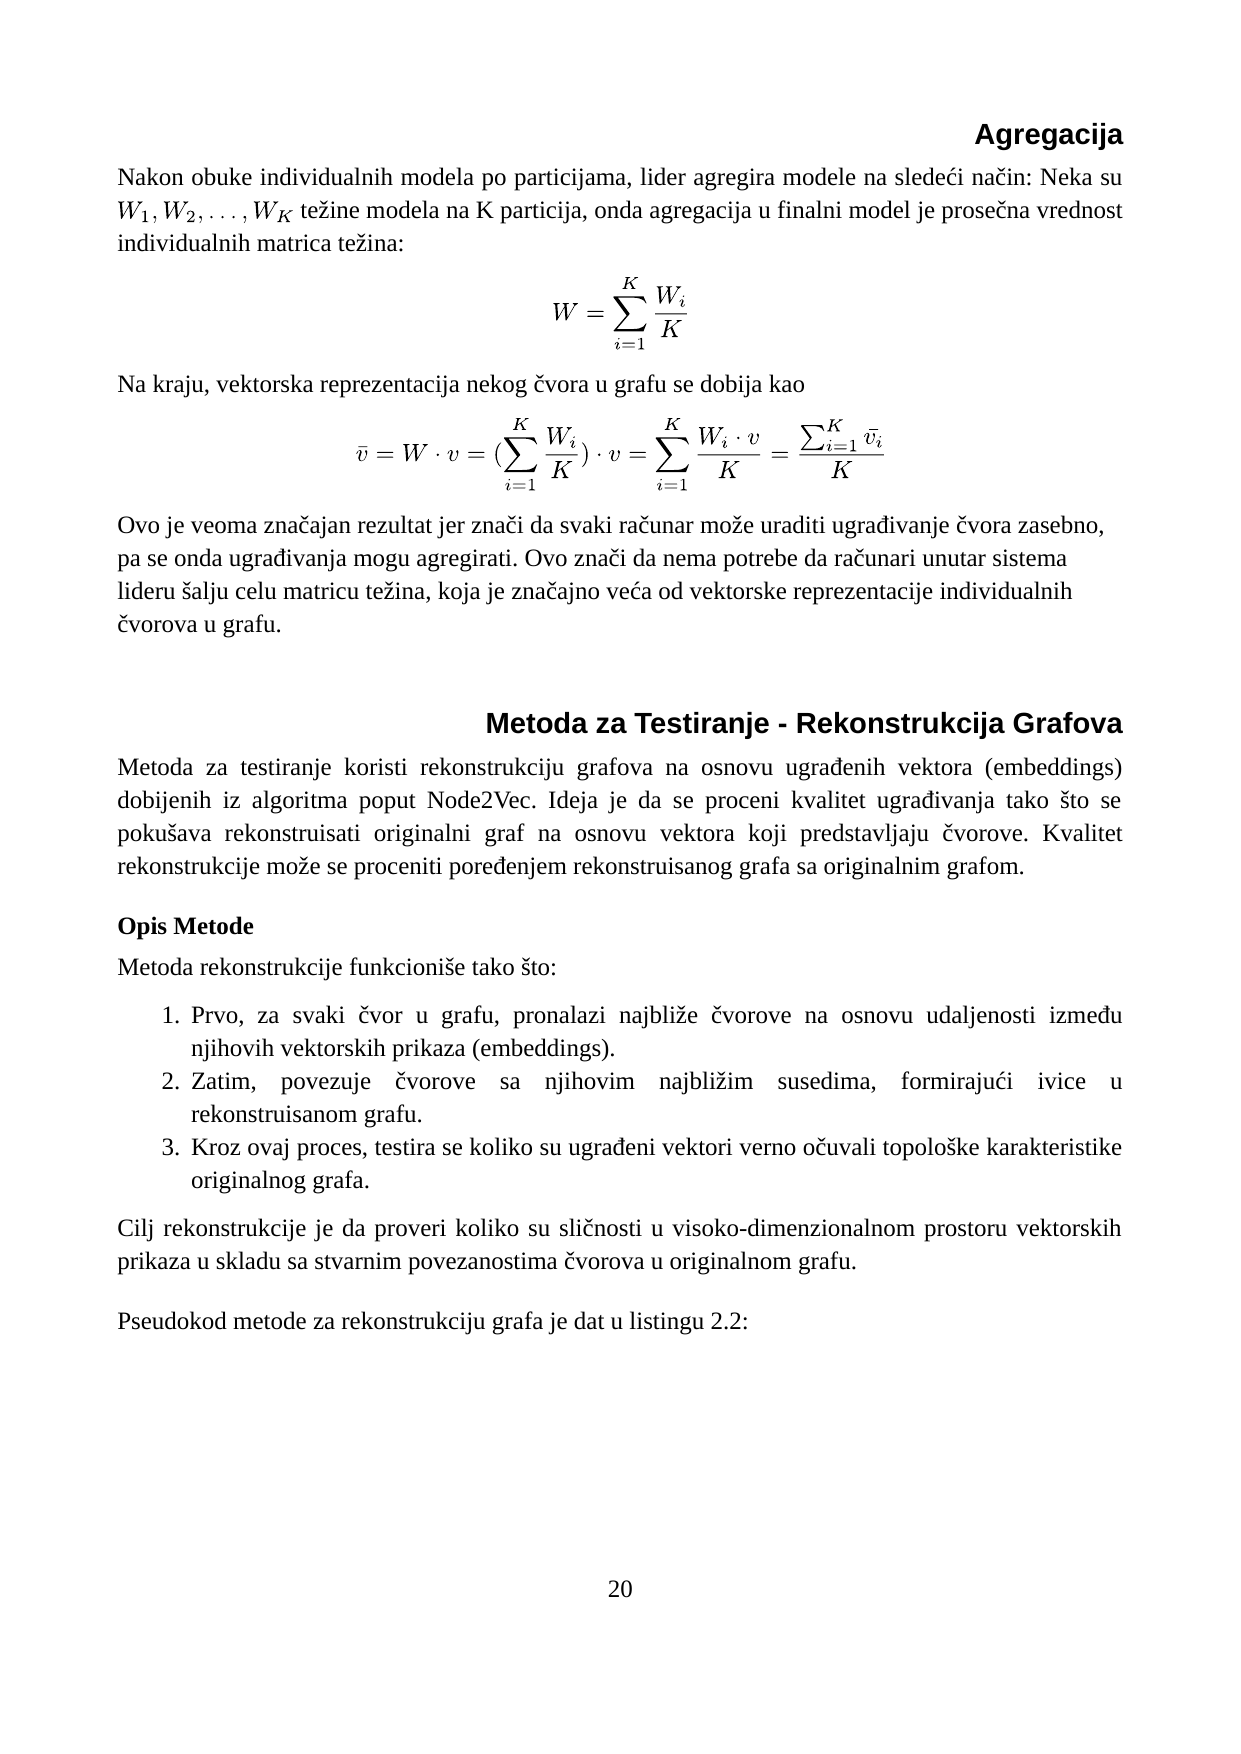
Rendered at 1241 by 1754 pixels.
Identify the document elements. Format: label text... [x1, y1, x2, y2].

text Cilj rekonstrukcije je da proveri koliko su sličnosti u visoko-dimenzionalnom prostoru vektorskih prikaza u skladu sa stvarnim povezanostima čvorova u originalnom grafu. [117, 1213, 1123, 1274]
list Zatim, povezuje čvorove sa njihovim najbližim susedima, formirajući ivice u rekonstruisanom grafu. [161, 1066, 1123, 1128]
subtitle Pseudokod metode za rekonstrukciju grafa je dat u listingu 2.2: [117, 1306, 1123, 1335]
text Nakon obuke individualnih modela po particijama, lider agregira modele na sledeći način: Neka su težine modela na K particija, onda agregacija u finalni model je prosečna vrednost individualnih matrica težina: [117, 162, 1123, 257]
subtitle Metoda za Testiranje - Rekonstrukcija Grafova [117, 707, 1123, 740]
text Na kraju, vektorska reprezentacija nekog čvora u grafu se dobija kao [117, 369, 1123, 398]
text Metoda za testiranje koristi rekonstrukciju grafova na osnovu ugrađenih vektora (embeddings) dobijenih iz algoritma poput Node2Vec. Ideja je da se proceni kvalitet ugrađivanja tako što se pokušava rekonstruisati originalni graf na osnovu vektora koji predstavljaju čvorove. Kvalitet rekonstrukcije može se proceniti poređenjem rekonstruisanog grafa sa originalnim grafom. [117, 752, 1123, 880]
text Metoda rekonstrukcije funkcioniše tako što: [117, 952, 1123, 981]
subtitle Opis Metode [117, 911, 1123, 940]
text Ovo je veoma značajan rezultat jer znači da svaki računar može uraditi ugrađivanje čvora zasebno, pa se onda ugrađivanja mogu agregirati. Ovo znači da nema potrebe da računari unutar sistema lideru šalju celu matricu težina, koja je značajno veća od vektorske reprezentacije individualnih čvorova u grafu. [117, 510, 1123, 638]
list Prvo, za svaki čvor u grafu, pronalazi najbliže čvorove na osnovu udaljenosti između njihovih vektorskih prikaza (embeddings). [161, 1000, 1123, 1062]
list Kroz ovaj proces, testira se koliko su ugrađeni vektori verno očuvali topološke karakteristike originalnog grafa. [161, 1132, 1123, 1194]
subtitle Agregacija [117, 117, 1123, 151]
